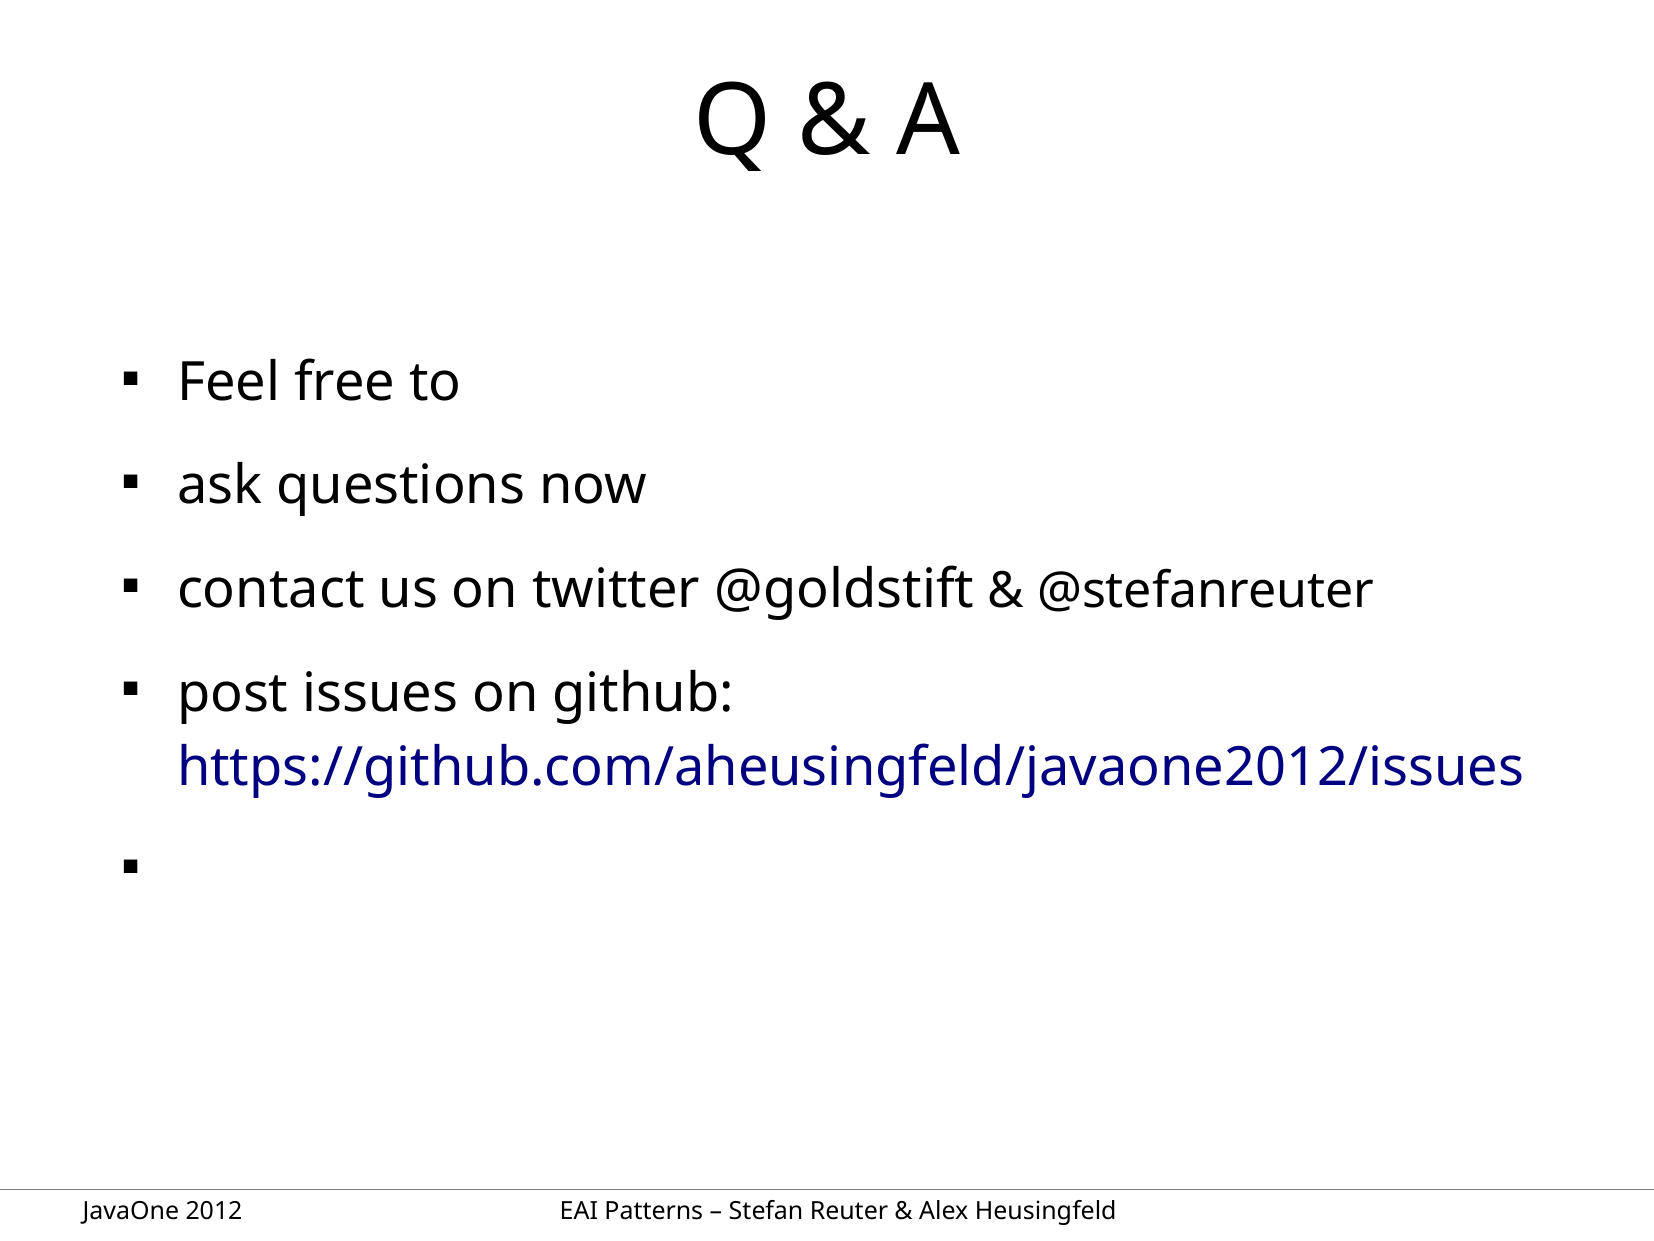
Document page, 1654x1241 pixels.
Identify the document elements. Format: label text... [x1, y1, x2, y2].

title Q & A [70, 23, 1583, 208]
list Feel free to ask questions now contact us on twitter @goldstift & @stefanreuter post issues on github: https://github.com/aheusingfeld/javaone2012/issues [106, 342, 1538, 1062]
